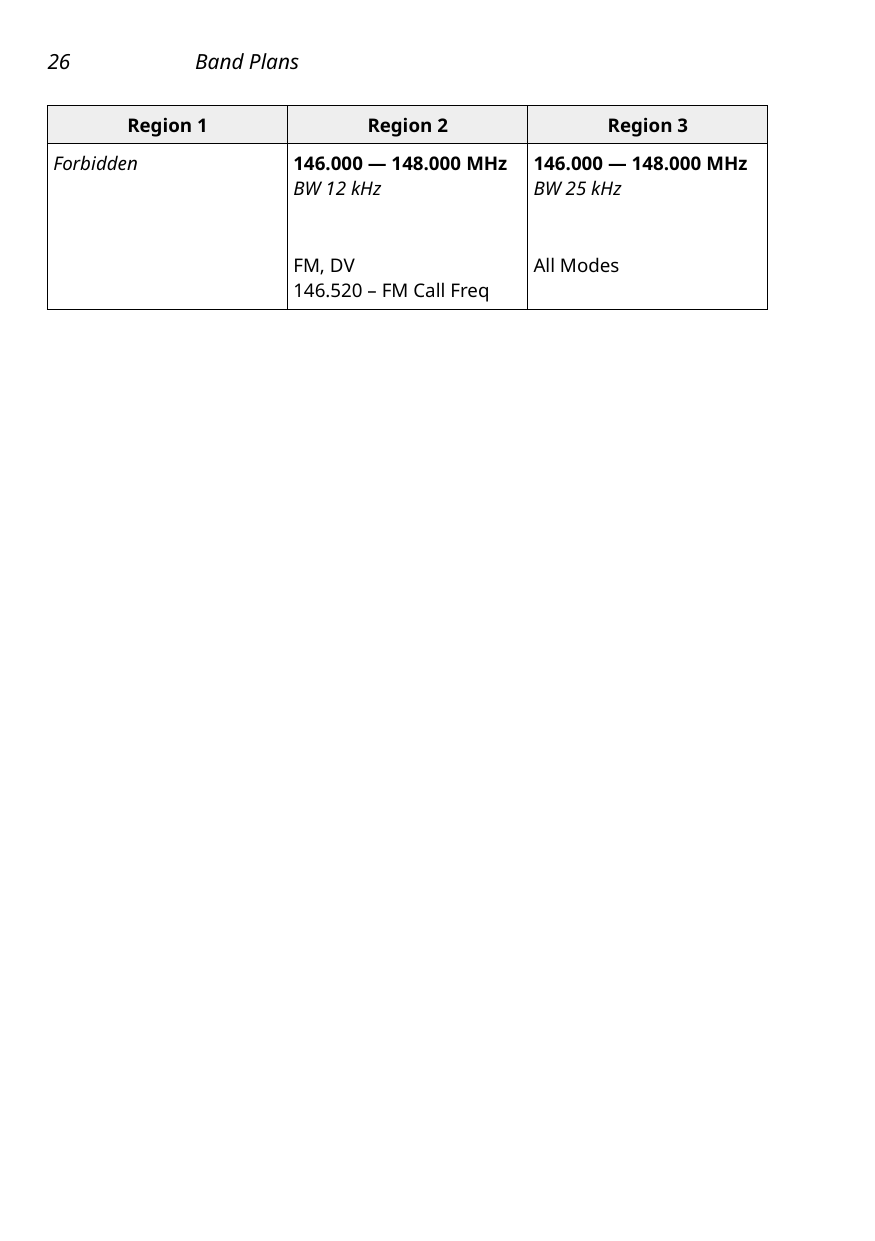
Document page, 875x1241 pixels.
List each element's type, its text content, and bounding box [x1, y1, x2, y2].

table_cell 146.000 — 148.000 MHz BW 12 kHz FM, DV 146.520 – FM Call Freq [288, 144, 527, 309]
table_cell Forbidden [48, 144, 287, 309]
table_header Region 2 [288, 106, 527, 143]
table_header Region 3 [528, 106, 767, 143]
table_cell 146.000 — 148.000 MHz BW 25 kHz All Modes [528, 144, 767, 309]
table_header Region 1 [48, 106, 287, 143]
